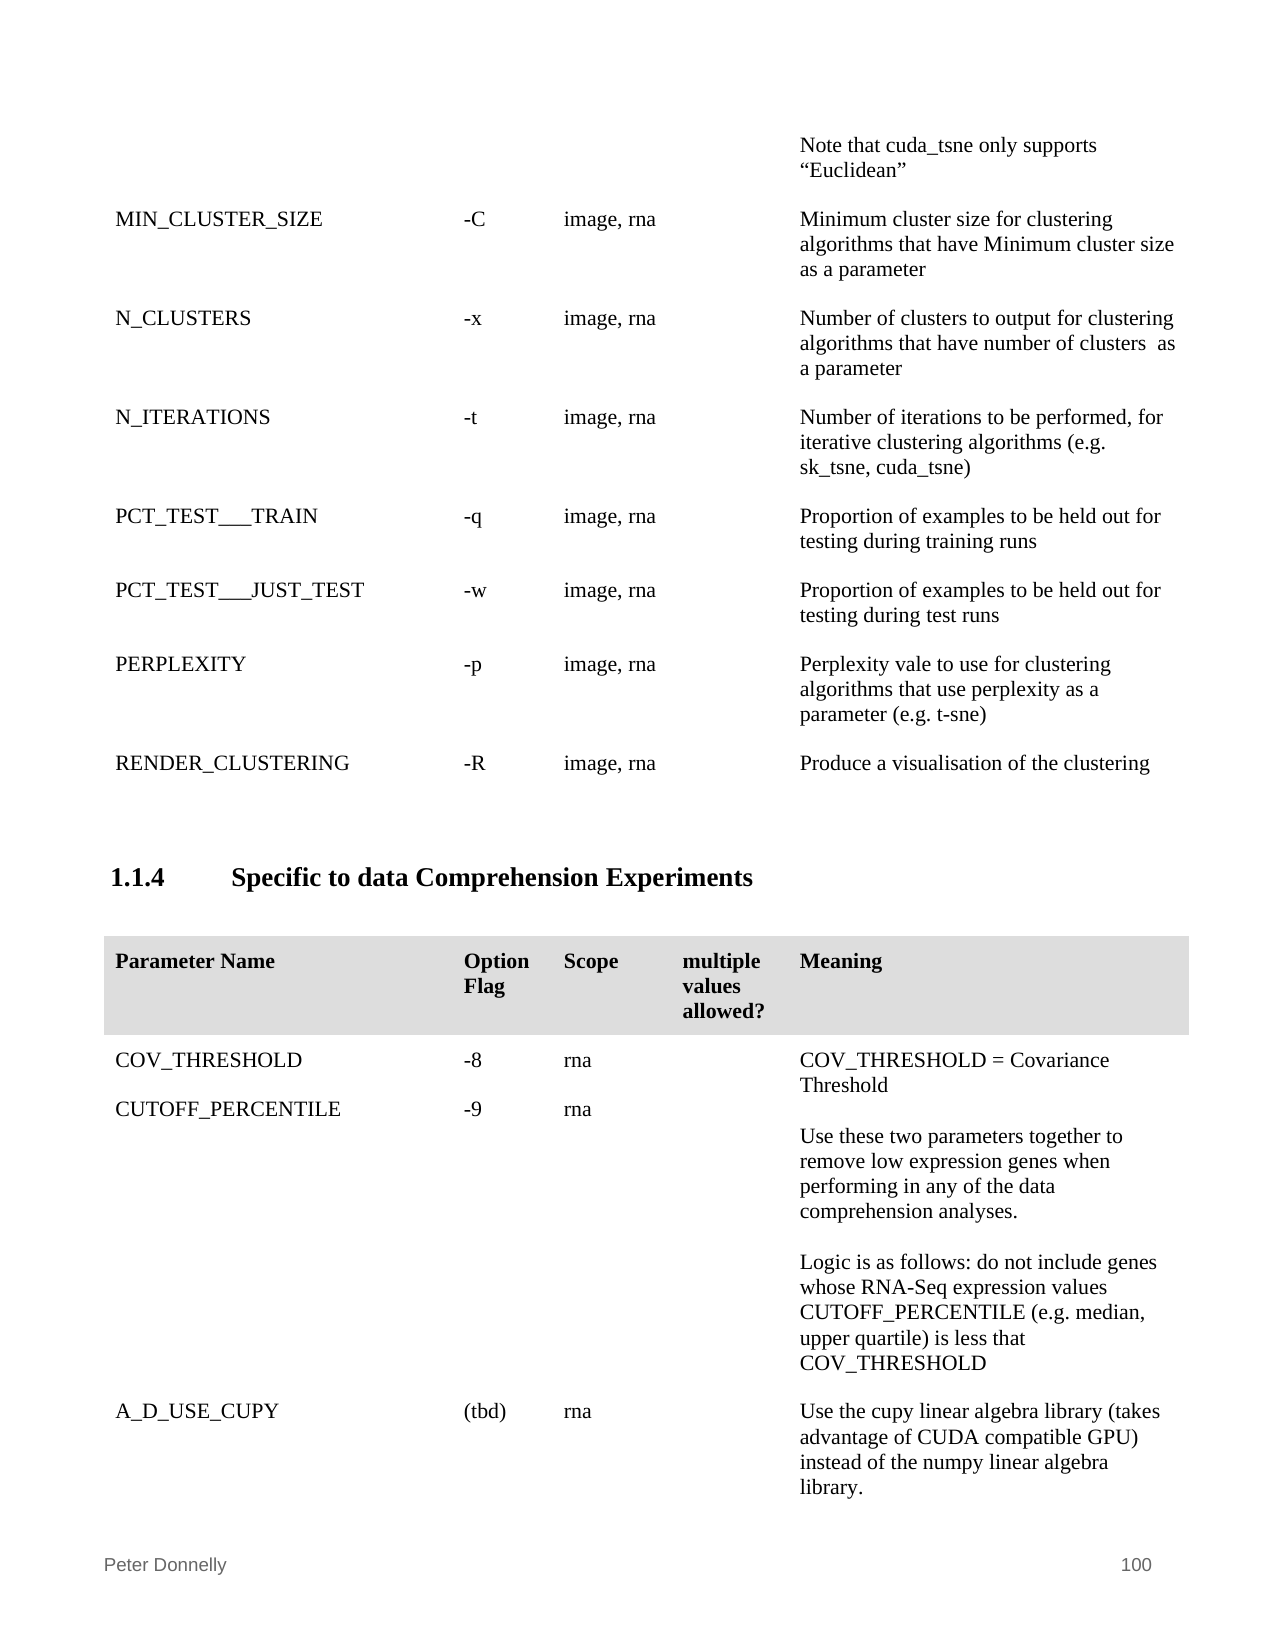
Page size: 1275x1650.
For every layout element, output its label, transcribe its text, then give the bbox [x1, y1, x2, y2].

table_cell -p [452, 639, 552, 738]
table_cell image, rna [552, 392, 671, 491]
table_cell PERPLEXITY [104, 639, 452, 738]
table_cell [671, 293, 788, 392]
table_cell [552, 120, 671, 194]
table_cell [671, 491, 788, 565]
table_cell [671, 639, 788, 738]
table_cell -R [452, 738, 552, 787]
table_cell -w [452, 565, 552, 639]
table_cell N_ITERATIONS [104, 392, 452, 491]
table_cell Proportion of examples to be held out for testing during test runs [788, 565, 1189, 639]
table_cell -8 [452, 1035, 552, 1084]
subtitle Specific to data Comprehension Experiments [103, 861, 1181, 892]
table_cell [671, 120, 788, 194]
table_header Meaning [788, 936, 1189, 1035]
table_cell COV_THRESHOLD = Covariance Threshold Use these two parameters together to remove low expression genes when performing in any of the data comprehension analyses. Logic is as follows: do not include genes whose RNA-Seq expression values CUTOFF_PERCENTILE (e.g. median, upper quartile) is less that COV_THRESHOLD [788, 1035, 1189, 1387]
table_cell [671, 1035, 788, 1084]
table_cell rna [552, 1084, 671, 1387]
table_cell Use the cupy linear algebra library (takes advantage of CUDA compatible GPU) instead of the numpy linear algebra library. [788, 1387, 1189, 1536]
table_cell rna [552, 1387, 671, 1536]
table_cell A_D_USE_CUPY [104, 1387, 452, 1536]
table_cell Produce a visualisation of the clustering [788, 738, 1189, 787]
table_cell Perplexity vale to use for clustering algorithms that use perplexity as a parameter (e.g. t-sne) [788, 639, 1189, 738]
table_cell RENDER_CLUSTERING [104, 738, 452, 787]
table_cell image, rna [552, 565, 671, 639]
table_header multiple values allowed? [671, 936, 788, 1035]
table_header Scope [552, 936, 671, 1035]
table_cell [671, 392, 788, 491]
table_cell [671, 1387, 788, 1536]
table_cell [452, 120, 552, 194]
table_cell -C [452, 194, 552, 293]
table_cell rna [552, 1035, 671, 1084]
table_cell Note that cuda_tsne only supports “Euclidean” [788, 120, 1189, 194]
table_cell (tbd) [452, 1387, 552, 1536]
table_cell CUTOFF_PERCENTILE [104, 1084, 452, 1387]
table_cell -q [452, 491, 552, 565]
table_cell Number of clusters to output for clustering algorithms that have number of clusters as a parameter [788, 293, 1189, 392]
table_cell -9 [452, 1084, 552, 1387]
table_cell image, rna [552, 491, 671, 565]
table_cell COV_THRESHOLD [104, 1035, 452, 1084]
table_cell N_CLUSTERS [104, 293, 452, 392]
table_cell PCT_TEST___TRAIN [104, 491, 452, 565]
table_cell [671, 738, 788, 787]
table_cell Proportion of examples to be held out for testing during training runs [788, 491, 1189, 565]
table_cell -t [452, 392, 552, 491]
table_cell Minimum cluster size for clustering algorithms that have Minimum cluster size as a parameter [788, 194, 1189, 293]
table_cell image, rna [552, 293, 671, 392]
table_cell MIN_CLUSTER_SIZE [104, 194, 452, 293]
table_cell PCT_TEST___JUST_TEST [104, 565, 452, 639]
table_header Parameter Name [104, 936, 452, 1035]
table_cell [671, 565, 788, 639]
table_cell image, rna [552, 738, 671, 787]
table_cell Number of iterations to be performed, for iterative clustering algorithms (e.g. sk_tsne, cuda_tsne) [788, 392, 1189, 491]
table_cell [671, 1084, 788, 1387]
table_cell [671, 194, 788, 293]
table_cell image, rna [552, 639, 671, 738]
table_header Option Flag [452, 936, 552, 1035]
table_cell image, rna [552, 194, 671, 293]
table_cell -x [452, 293, 552, 392]
table_cell [104, 120, 452, 194]
